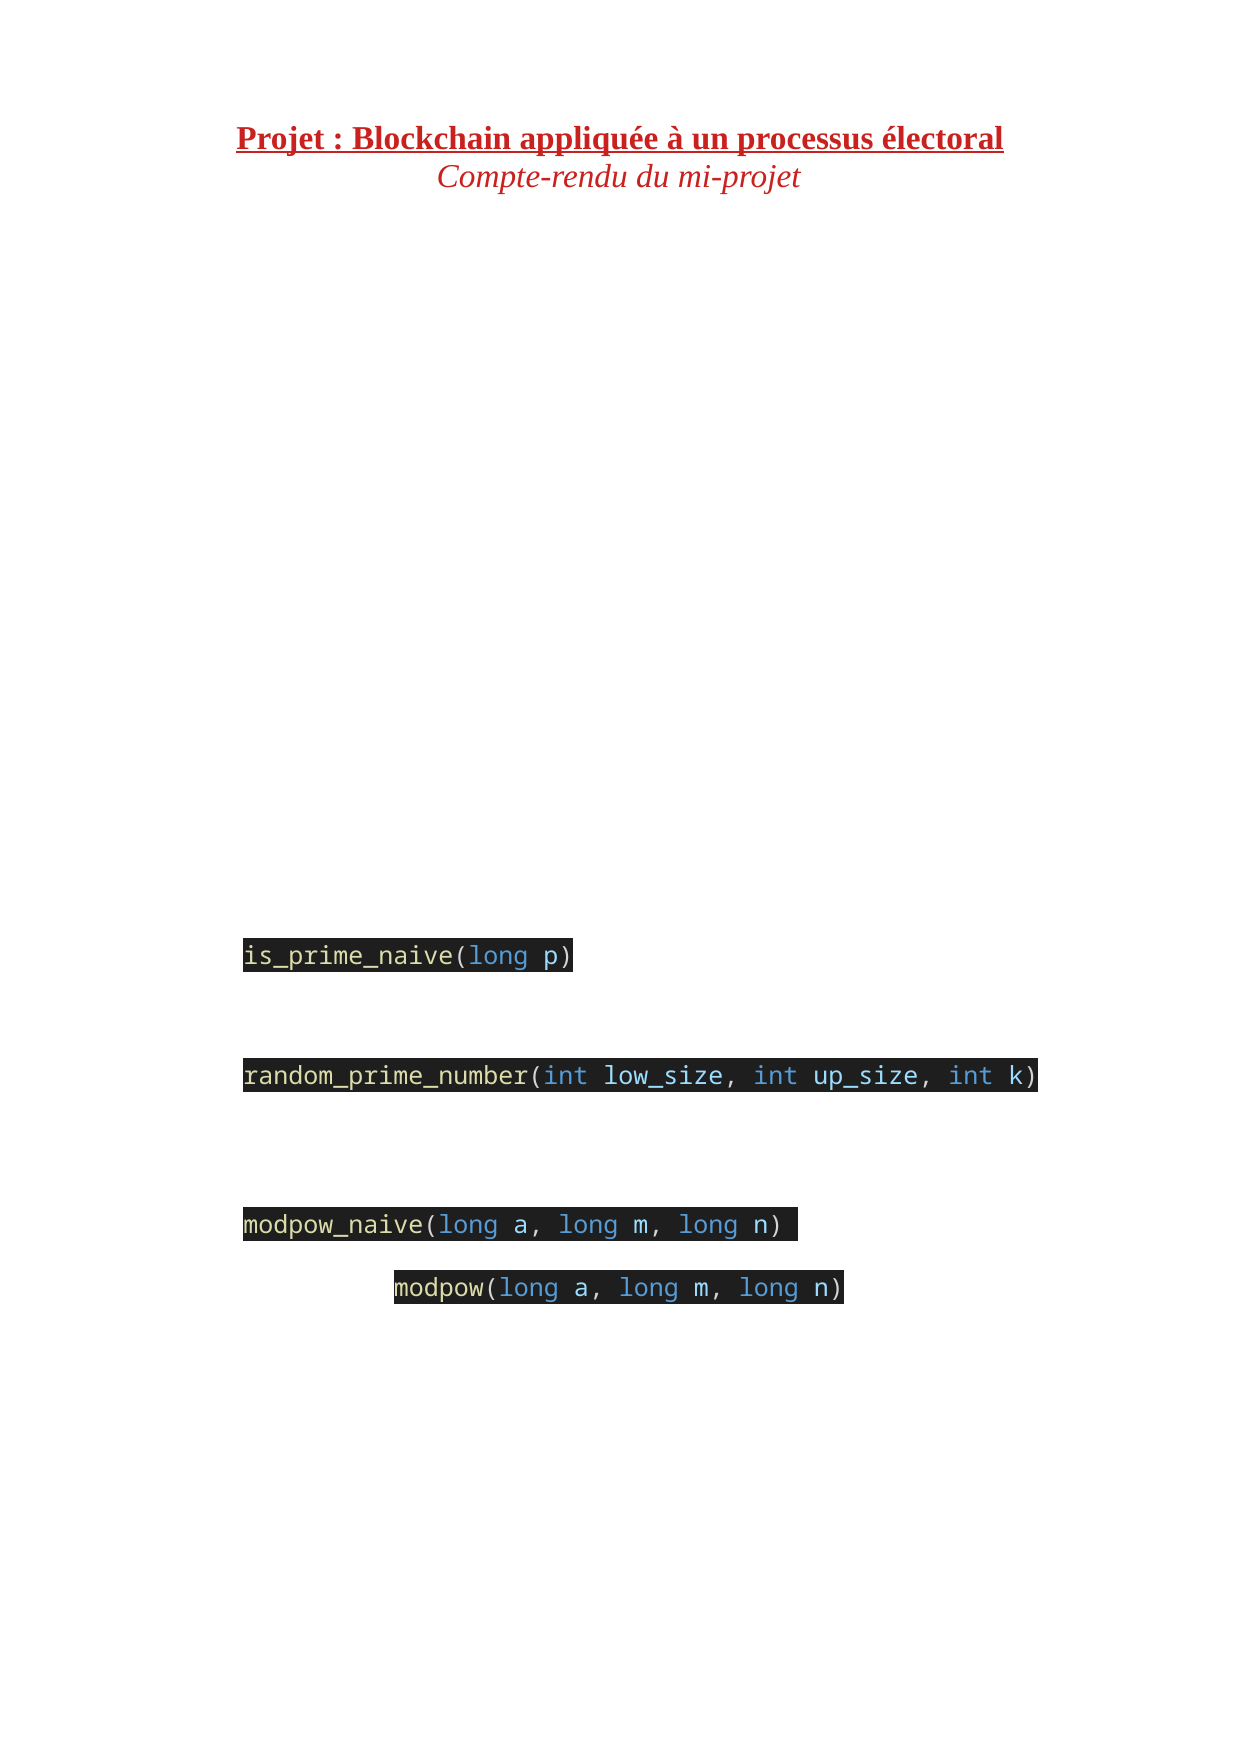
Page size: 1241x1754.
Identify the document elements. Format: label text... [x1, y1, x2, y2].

text Partie 1: Implémentation d’outils de cryptographie [118, 578, 1122, 612]
text Ce projet consiste à mettre en place un système de gestion de processus électoral par scrutin uninominal majoritaire a deux tours. Le candidat ayant reçu le plus de vote est désigné vainqueur. Toutefois les processus électoraux classiques peuvent poser des questions de confiance et de fiabilité. C’est pourquoi nous allons implémenter une structure de donnée type blockchain qui rendra ce processus fiable et sécurisé. [118, 233, 1122, 377]
text Le but de cette partie est de générer efficacement de très grand nombre premiers qui nous serviront à créer des paires de clé publique et secrète selon le protocole RSA. [118, 612, 1122, 669]
text 1. Implémentation d’outils de cryptographie [118, 434, 1122, 463]
text La méthode is_prime_naive(long p) est la méthode la plus intuitive pour générer des nombres premiers toutefois elle a une complexité en O(n), ce n’est pas la plus efficace. [118, 937, 1122, 1000]
text Makefile [118, 760, 1122, 789]
text On utilise donc la methode modpow(long a, long m, long n)qui a une complexité logarithmique en O(log2(m)). [118, 1270, 1122, 1332]
text long random prime number(int low size, int up size, int k) [118, 846, 1122, 875]
text Fichier concerné: prime_number.c [118, 703, 1122, 731]
text 2.Création d’un système de déclarations sécurisés par chiffrement asymétrique [118, 463, 1122, 492]
text Les deux méthodes essentielles de cette partie sont donc random_prime_number() et modpow() puisqu’elles nous servent a générer des nombres premiers mais aussi à générer des couples de clés. [118, 1361, 1122, 1419]
text Compte-rendu du mi-projet [118, 156, 1122, 195]
text Fonctions principales : int modpow(long a, long m, long n) [118, 818, 1122, 846]
text prime_number.h [118, 731, 1122, 760]
text Projet : Blockchain appliquée à un processus électoral [118, 118, 1122, 156]
text Le projet se divise en 3 parties (pour l’instant): [118, 406, 1122, 434]
text Le plus grand nombre générer en moins de 2 millième de secondes est 215 000 363 . [118, 1000, 1122, 1029]
text main.c [118, 789, 1122, 818]
text La méthode random_prime_number(int low_size, int up_size, int k) est beaucoup plus efficace pour générer de très grand nombre premier. Pour l’utiliser nous avons besoin d’effectuer un certain nombre de tests de Miller-Rabbin. Ceux-ci vont nous permettre de déterminer avec une probabilité élevé qu’un nombre est premier. Pour implémenter ces tests nous devons être capable de calculer une exponentielle modulaire efficacement. La méthode modpow_naive(long a, long m, long n) peut être utiliser toutefois elle a une complexité en theta(n), elle n’est donc pas la méthode la plus efficace. [118, 1058, 1122, 1270]
text 3.Manipulation d’une base centralisé de déclarations. [118, 492, 1122, 521]
